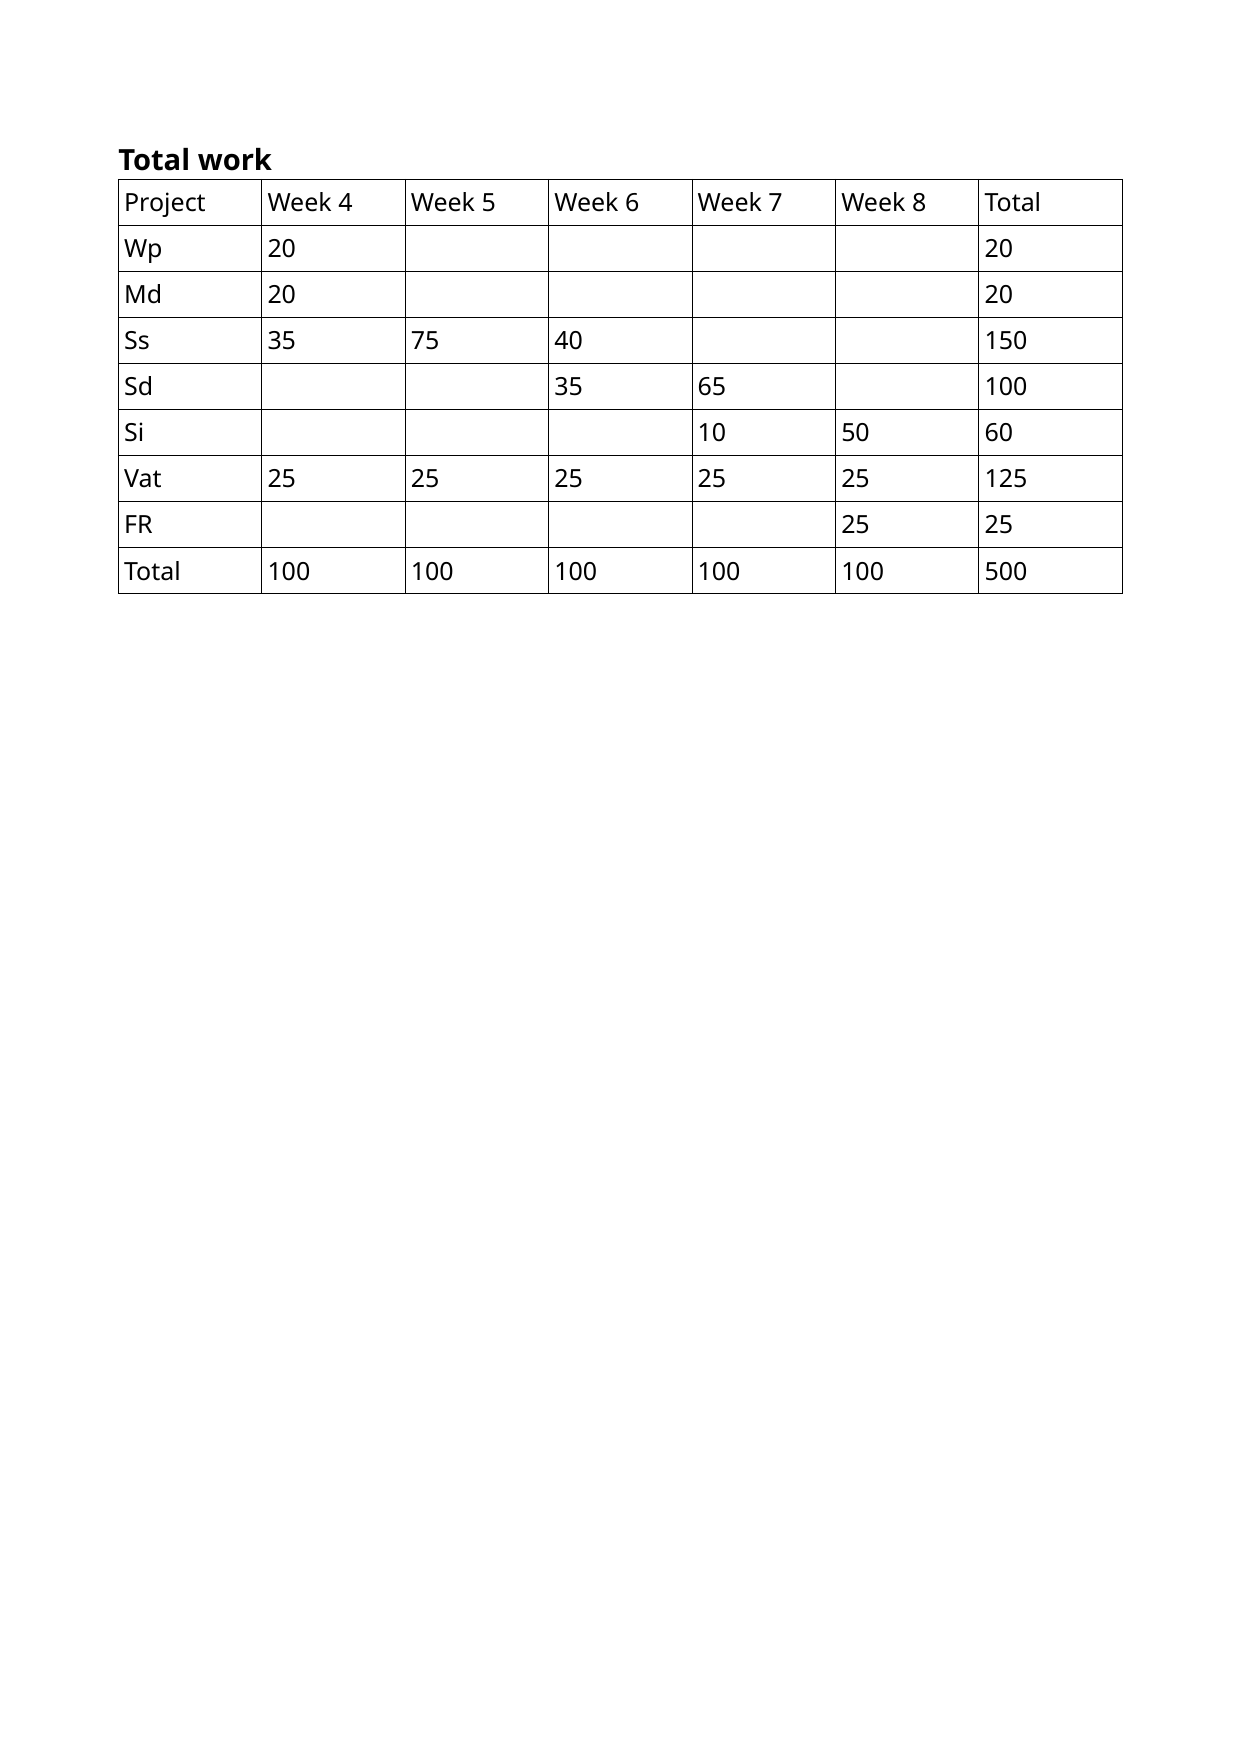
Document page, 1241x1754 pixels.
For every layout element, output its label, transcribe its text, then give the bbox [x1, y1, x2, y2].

table_cell 50 [836, 410, 978, 455]
table_cell [406, 272, 548, 317]
table_cell [406, 226, 548, 271]
table_cell [262, 364, 405, 409]
table_cell Wp [119, 226, 261, 271]
table_cell 100 [549, 548, 692, 593]
table_cell 20 [979, 272, 1122, 317]
table_cell 500 [979, 548, 1122, 593]
table_cell 25 [836, 502, 978, 547]
table_cell [836, 318, 978, 363]
table_cell Sd [119, 364, 261, 409]
table_cell [836, 226, 978, 271]
table_cell 75 [406, 318, 548, 363]
table_cell 20 [979, 226, 1122, 271]
table_cell 100 [406, 548, 548, 593]
table_cell 100 [979, 364, 1122, 409]
table_cell [262, 410, 405, 455]
table_cell Vat [119, 456, 261, 501]
table_cell [406, 410, 548, 455]
table_cell 25 [406, 456, 548, 501]
table_cell 60 [979, 410, 1122, 455]
table_cell [406, 502, 548, 547]
table_cell Ss [119, 318, 261, 363]
table_header Week 5 [406, 180, 548, 225]
table_cell 20 [262, 226, 405, 271]
table_header Week 8 [836, 180, 978, 225]
table_cell [262, 502, 405, 547]
table_cell 125 [979, 456, 1122, 501]
table_header Total [979, 180, 1122, 225]
table_cell [549, 502, 692, 547]
table_cell 40 [549, 318, 692, 363]
table_cell 100 [836, 548, 978, 593]
table_cell [693, 272, 835, 317]
table_cell [693, 502, 835, 547]
table_cell 25 [693, 456, 835, 501]
table_cell 20 [262, 272, 405, 317]
table_cell Si [119, 410, 261, 455]
table_header Week 7 [693, 180, 835, 225]
table_cell 65 [693, 364, 835, 409]
table_cell 10 [693, 410, 835, 455]
table_cell [549, 410, 692, 455]
table_cell [693, 318, 835, 363]
table_cell Md [119, 272, 261, 317]
table_cell 25 [979, 502, 1122, 547]
table_cell [836, 364, 978, 409]
table_header Week 4 [262, 180, 405, 225]
subtitle Total work [118, 139, 1122, 179]
table_cell 100 [693, 548, 835, 593]
table_cell 25 [836, 456, 978, 501]
table_cell Total [119, 548, 261, 593]
table_cell 35 [262, 318, 405, 363]
table_cell 100 [262, 548, 405, 593]
table_cell [693, 226, 835, 271]
table_cell 150 [979, 318, 1122, 363]
table_cell [549, 226, 692, 271]
table_cell [836, 272, 978, 317]
table_cell 25 [549, 456, 692, 501]
table_cell FR [119, 502, 261, 547]
table_header Project [119, 180, 261, 225]
table_cell 25 [262, 456, 405, 501]
table_header Week 6 [549, 180, 692, 225]
table_cell [406, 364, 548, 409]
table_cell [549, 272, 692, 317]
table_cell 35 [549, 364, 692, 409]
